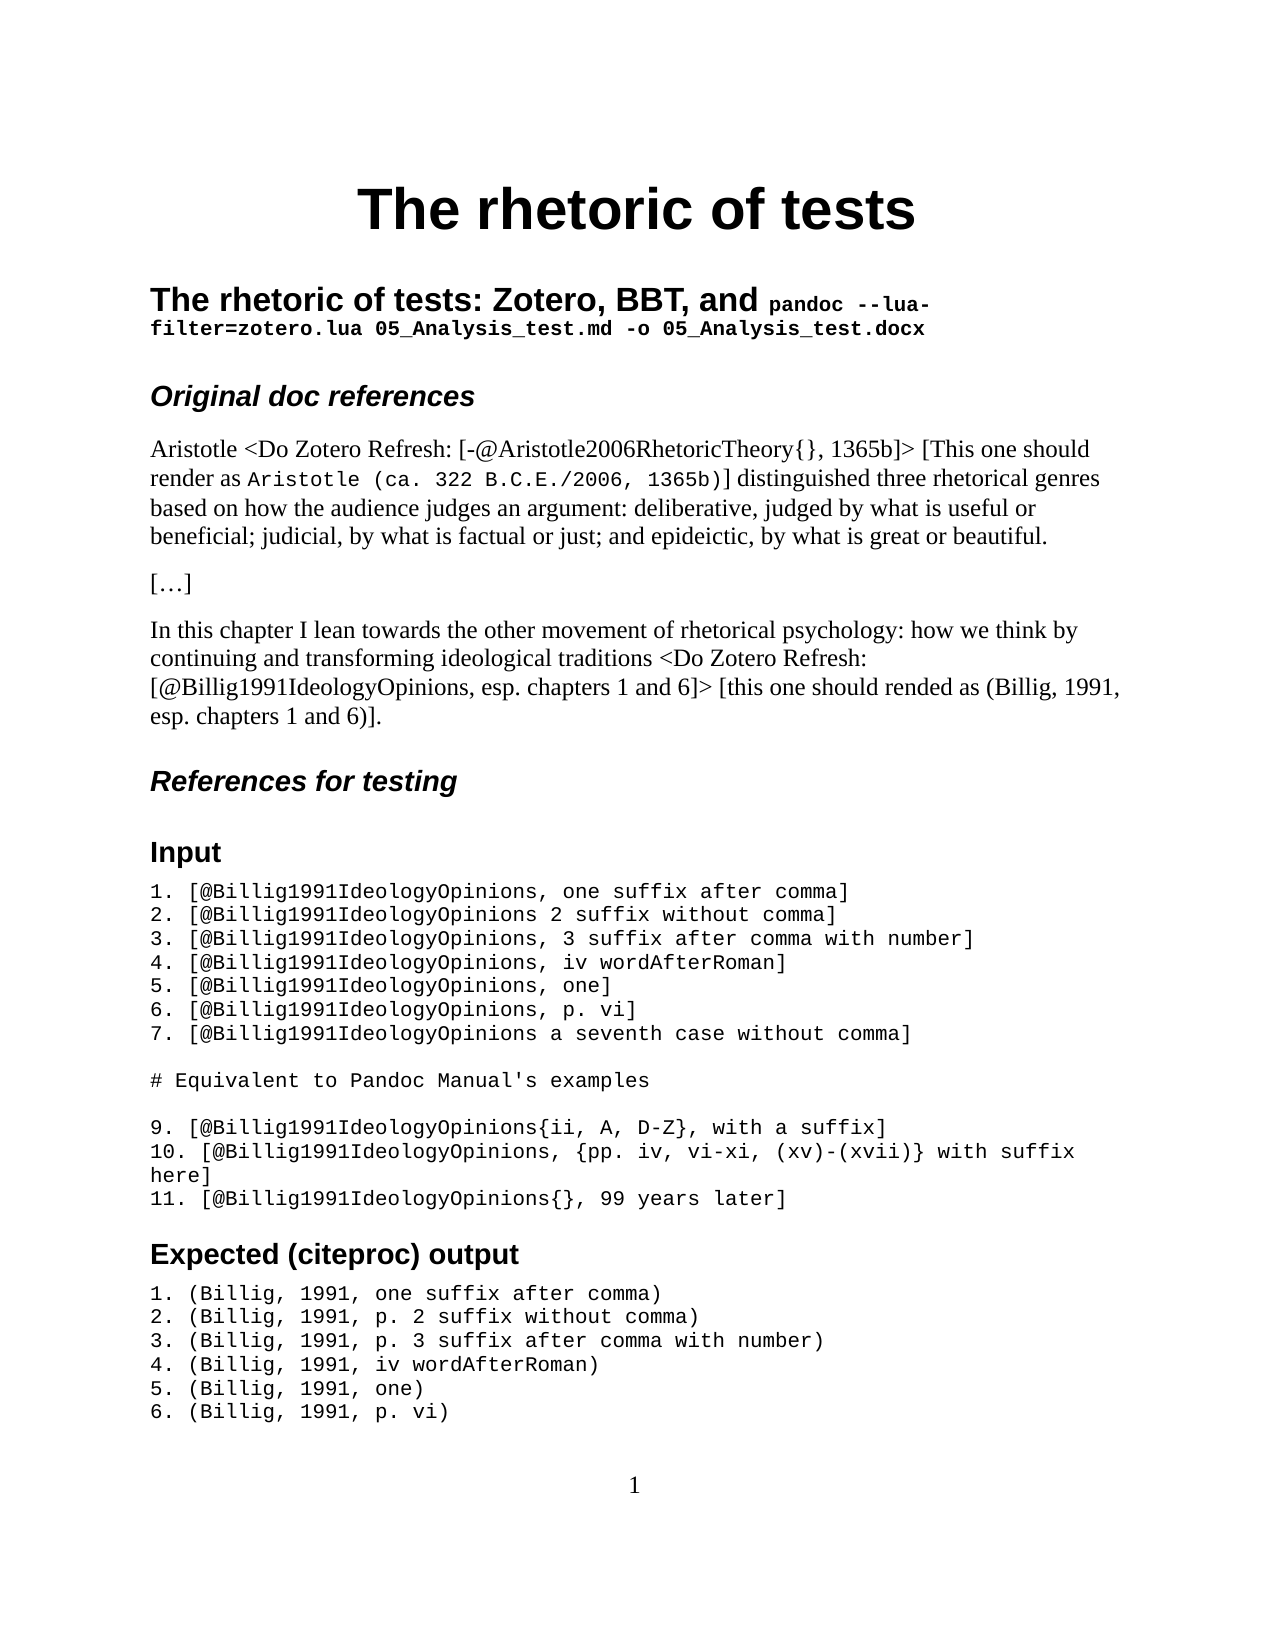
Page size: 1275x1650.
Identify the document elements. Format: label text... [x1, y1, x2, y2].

text 11. [@Billig1991IdeologyOpinions{}, 99 years later] [150, 1188, 1125, 1212]
text 5. (Billig, 1991, one) [150, 1377, 1125, 1401]
text In this chapter I lean towards the other movement of rhetorical psychology: how we think by continuing and transforming ideological traditions <Do Zotero Refresh: [@Billig1991IdeologyOpinions, esp. chapters 1 and 6]> [this one should rended as (Billig, 1991, esp. chapters 1 and 6)]. [150, 615, 1125, 730]
subtitle References for testing [150, 764, 1125, 797]
title The rhetoric of tests [150, 175, 1125, 242]
text 4. [@Billig1991IdeologyOpinions, iv wordAfterRoman] [150, 952, 1125, 975]
subtitle The rhetoric of tests: Zotero, BBT, and pandoc --lua-filter=zotero.lua 05_Analysis_test.md -o 05_Analysis_test.docx [150, 279, 1125, 342]
text 9. [@Billig1991IdeologyOpinions{ii, A, D-Z}, with a suffix] [150, 1117, 1125, 1141]
text 2. [@Billig1991IdeologyOpinions 2 suffix without comma] [150, 904, 1125, 928]
text 5. [@Billig1991IdeologyOpinions, one] [150, 975, 1125, 999]
subtitle Original doc references [150, 379, 1125, 413]
text # Equivalent to Pandoc Manual's examples [150, 1070, 1125, 1094]
text 1. (Billig, 1991, one suffix after comma) [150, 1283, 1125, 1307]
text 3. (Billig, 1991, p. 3 suffix after comma with number) [150, 1330, 1125, 1354]
text 10. [@Billig1991IdeologyOpinions, {pp. iv, vi-xi, (xv)-(xvii)} with suffix here] [150, 1141, 1125, 1188]
text Aristotle <Do Zotero Refresh: [-@Aristotle2006RhetoricTheory{}, 1365b]> [This one should render as Aristotle (ca. 322 B.C.E./2006, 1365b)] distinguished three rhetorical genres based on how the audience judges an argument: deliberative, judged by what is useful or beneficial; judicial, by what is factual or just; and epideictic, by what is great or beautiful. [150, 434, 1125, 550]
text 3. [@Billig1991IdeologyOpinions, 3 suffix after comma with number] [150, 928, 1125, 952]
text 6. (Billig, 1991, p. vi) [150, 1401, 1125, 1425]
subtitle Input [150, 835, 1125, 868]
text 2. (Billig, 1991, p. 2 suffix without comma) [150, 1307, 1125, 1330]
text 7. [@Billig1991IdeologyOpinions a seventh case without comma] [150, 1023, 1125, 1046]
text […] [150, 568, 1125, 597]
text 6. [@Billig1991IdeologyOpinions, p. vi] [150, 999, 1125, 1023]
subtitle Expected (citeproc) output [150, 1237, 1125, 1270]
text 1. [@Billig1991IdeologyOpinions, one suffix after comma] [150, 881, 1125, 904]
text 4. (Billig, 1991, iv wordAfterRoman) [150, 1354, 1125, 1377]
